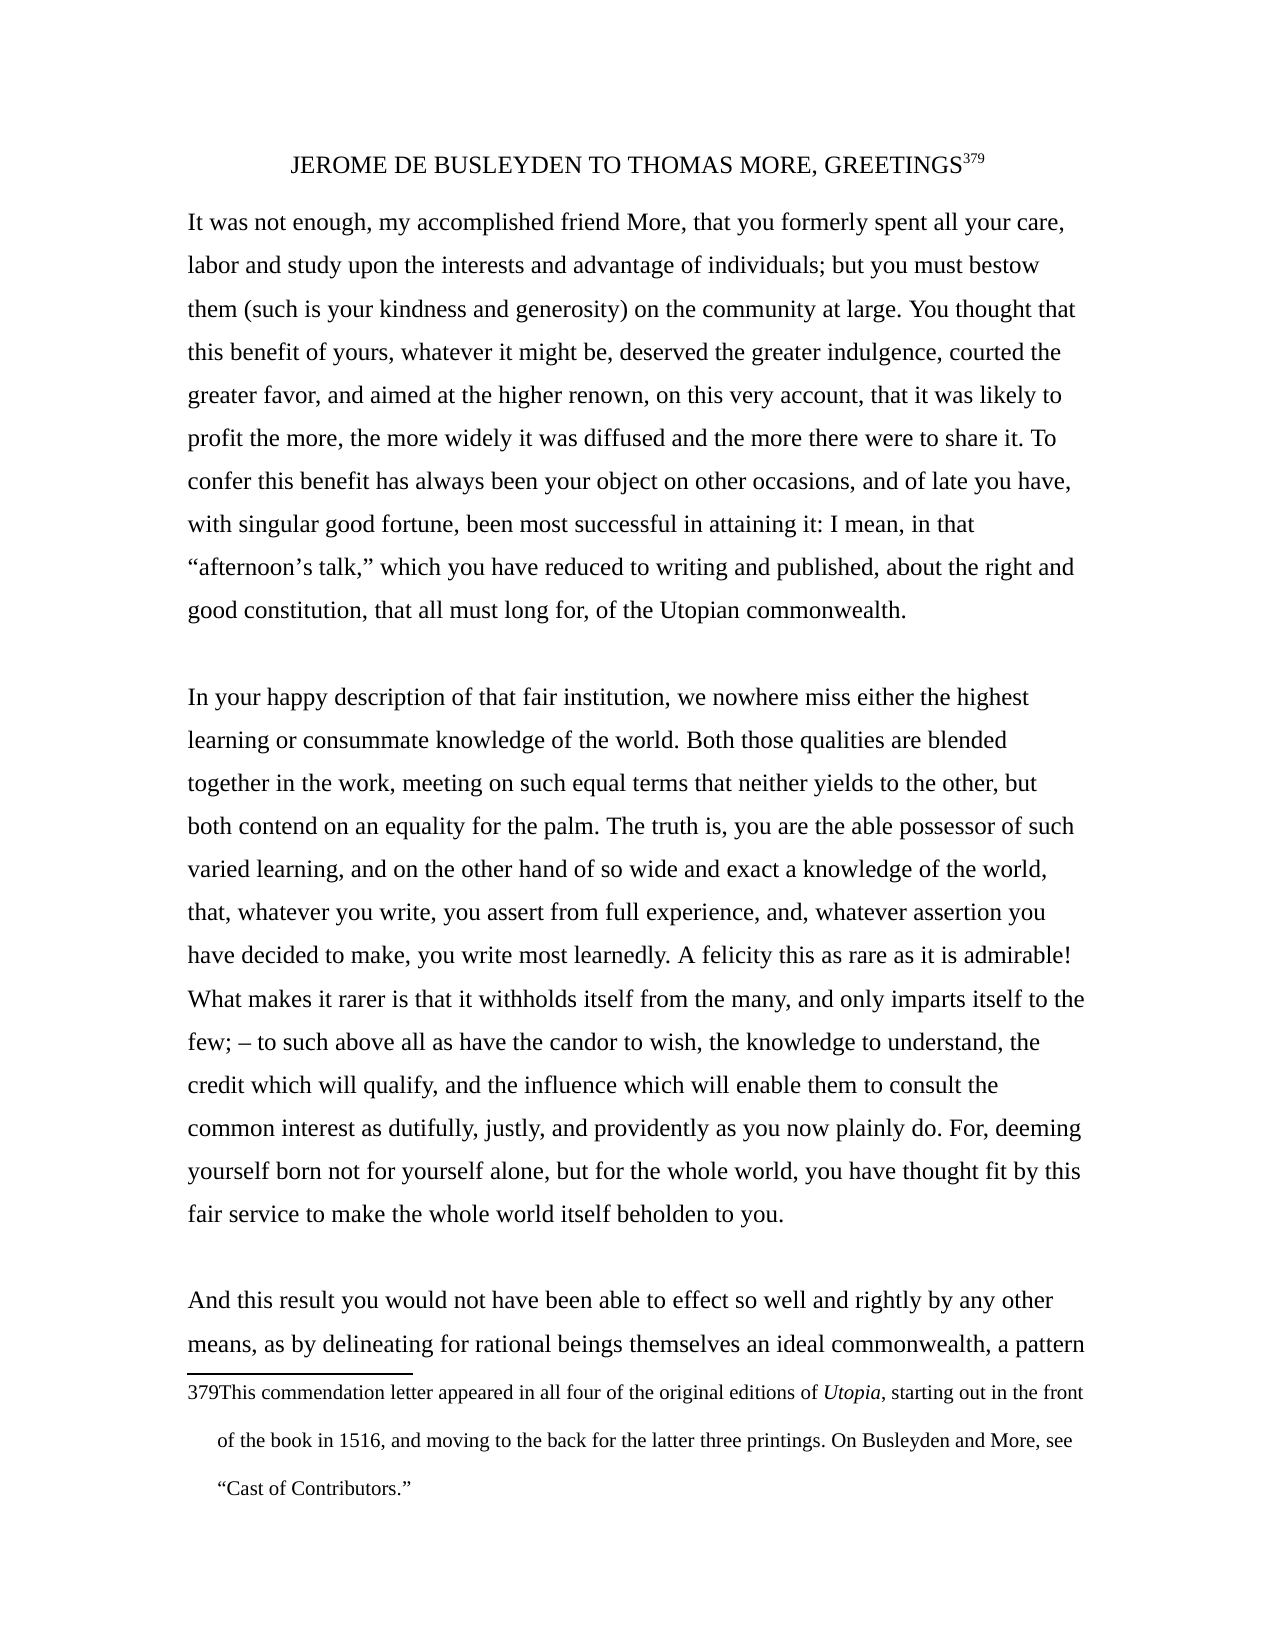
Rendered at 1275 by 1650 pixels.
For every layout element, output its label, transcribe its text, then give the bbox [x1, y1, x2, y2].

text In your happy description of that fair institution, we nowhere miss either the highest learning or consummate knowledge of the world. Both those qualities are blended together in the work, meeting on such equal terms that neither yields to the other, but both contend on an equality for the palm. The truth is, you are the able possessor of such varied learning, and on the other hand of so wide and exact a knowledge of the world, that, whatever you write, you assert from full experience, and, whatever assertion you have decided to make, you write most learnedly. A felicity this as rare as it is admirable! What makes it rarer is that it withholds itself from the many, and only imparts itself to the few; – to such above all as have the candor to wish, the knowledge to understand, the credit which will qualify, and the influence which will enable them to consult the common interest as dutifully, justly, and providently as you now plainly do. For, deeming yourself born not for yourself alone, but for the whole world, you have thought fit by this fair service to make the whole world itself beholden to you. [187, 682, 1087, 1228]
text JEROME DE BUSLEYDEN TO THOMAS MORE, GREETINGS [187, 150, 1087, 179]
text And this result you would not have been able to effect so well and rightly by any other means, as by delineating for rational beings themselves an ideal commonwealth, a pattern [187, 1286, 1087, 1357]
text This commendation letter appeared in all four of the original editions of Utopia, starting out in the front of the book in 1516, and moving to the back for the latter three printings. On Busleyden and More, see “Cast of Contributors.” [187, 1380, 1087, 1500]
text It was not enough, my accomplished friend More, that you formerly spent all your care, labor and study upon the interests and advantage of individuals; but you must bestow them (such is your kindness and generosity) on the community at large. You thought that this benefit of yours, whatever it might be, deserved the greater indulgence, courted the greater favor, and aimed at the higher renown, on this very account, that it was likely to profit the more, the more widely it was diffused and the more there were to share it. To confer this benefit has always been your object on other occasions, and of late you have, with singular good fortune, been most successful in attaining it: I mean, in that “afternoon’s talk,” which you have reduced to writing and published, about the right and good constitution, that all must long for, of the Utopian commonwealth. [187, 207, 1087, 624]
